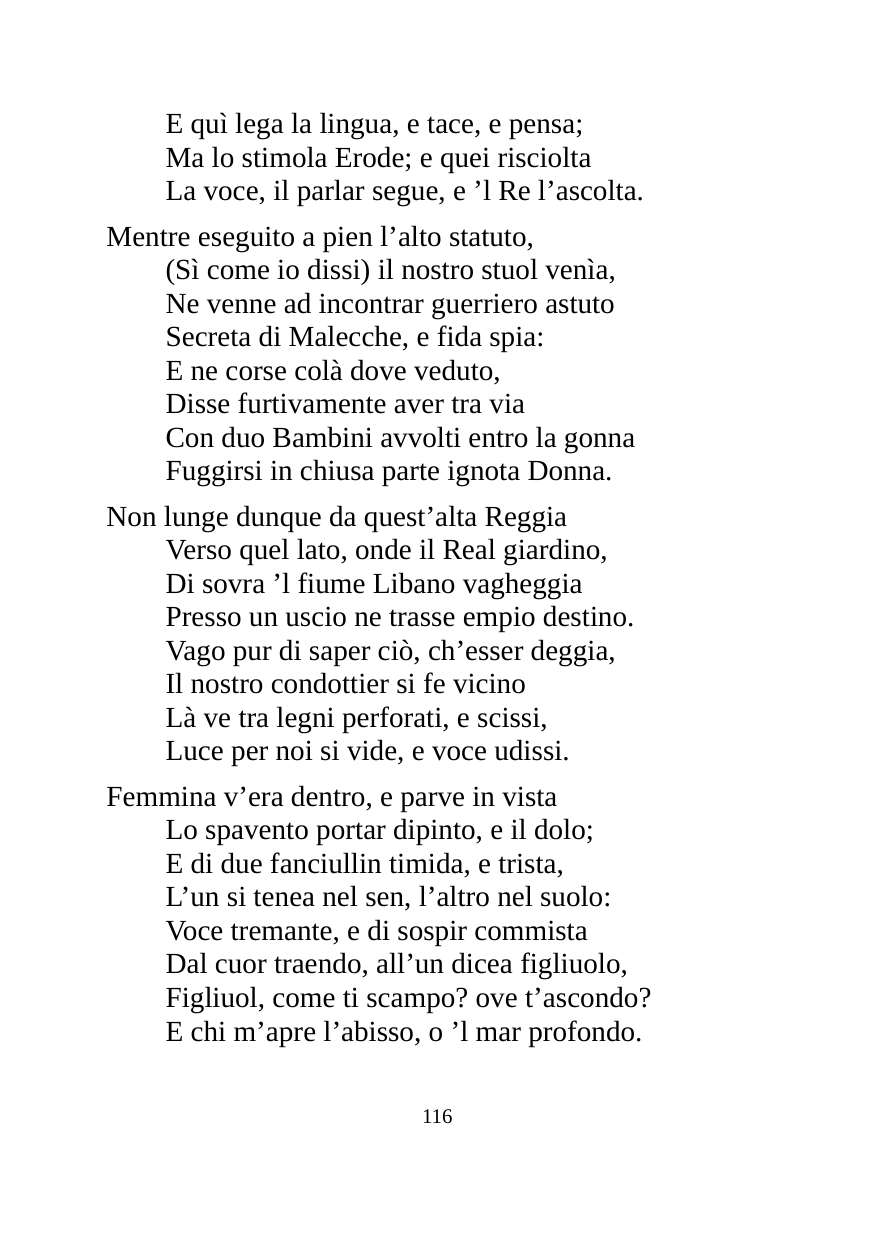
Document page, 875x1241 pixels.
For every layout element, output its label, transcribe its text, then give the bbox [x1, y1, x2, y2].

text Femmina v’era dentro, e parve in vista [106, 779, 768, 812]
text L’un si tenea nel sen, l’altro nel suolo: [106, 879, 768, 913]
text Disse furtivamente aver tra via [106, 386, 768, 420]
text Il nostro condottier si fe vicino [106, 666, 768, 700]
text Ma lo stimola Erode; e quei risciolta [106, 140, 768, 173]
text Verso quel lato, onde il Real giardino, [106, 532, 768, 566]
text Ne venne ad incontrar guerriero astuto [106, 286, 768, 319]
text E chi m’apre l’abisso, o ’l mar profondo. [106, 1014, 768, 1047]
text E quì lega la lingua, e tace, e pensa; [106, 106, 768, 140]
text Dal cuor traendo, all’un dicea figliuolo, [106, 947, 768, 980]
text Figliuol, come ti scampo? ove t’ascondo? [106, 980, 768, 1014]
text Di sovra ’l fiume Libano vagheggia [106, 566, 768, 599]
text Lo spavento portar dipinto, e il dolo; [106, 812, 768, 846]
text Fuggirsi in chiusa parte ignota Donna. [106, 453, 768, 487]
text La voce, il parlar segue, e ’l Re l’ascolta. [106, 173, 768, 207]
text Con duo Bambini avvolti entro la gonna [106, 420, 768, 453]
text Vago pur di saper ciò, ch’esser deggia, [106, 633, 768, 666]
text Luce per noi si vide, e voce udissi. [106, 733, 768, 767]
text Mentre eseguito a pien l’alto statuto, [106, 219, 768, 252]
text Secreta di Malecche, e fida spia: [106, 319, 768, 353]
text Là ve tra legni perforati, e scissi, [106, 700, 768, 733]
text E ne corse colà dove veduto, [106, 353, 768, 386]
text E di due fanciullin timida, e trista, [106, 846, 768, 879]
text (Sì come io dissi) il nostro stuol venìa, [106, 252, 768, 286]
text Voce tremante, e di sospir commista [106, 913, 768, 947]
text Non lunge dunque da quest’alta Reggia [106, 499, 768, 532]
text Presso un uscio ne trasse empio destino. [106, 599, 768, 633]
